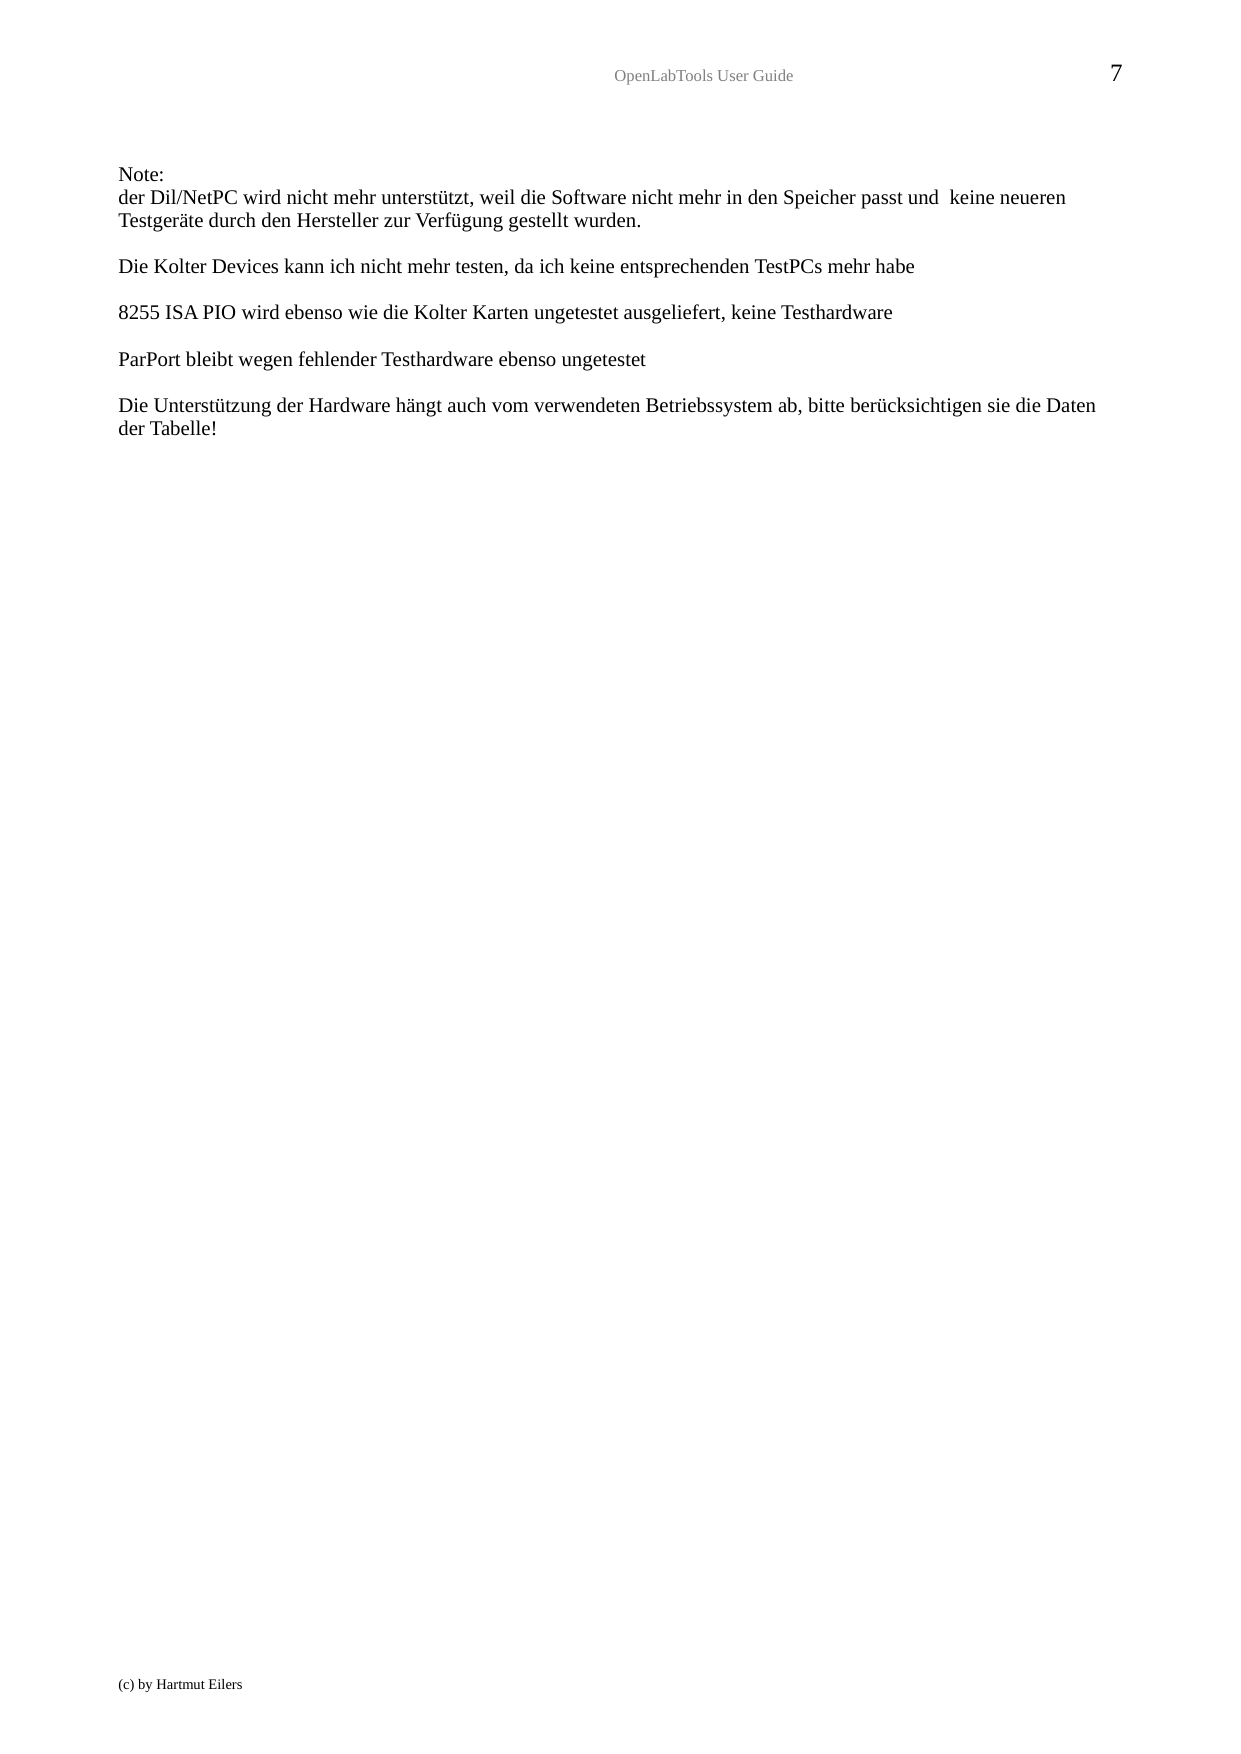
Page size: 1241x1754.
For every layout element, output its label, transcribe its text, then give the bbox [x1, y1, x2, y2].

text Die Kolter Devices kann ich nicht mehr testen, da ich keine entsprechenden TestPCs mehr habe [118, 255, 1122, 278]
text der Dil/NetPC wird nicht mehr unterstützt, weil die Software nicht mehr in den Speicher passt und keine neueren [118, 186, 1122, 209]
text ParPort bleibt wegen fehlender Testhardware ebenso ungetestet [118, 347, 1122, 371]
text 8255 ISA PIO wird ebenso wie die Kolter Karten ungetestet ausgeliefert, keine Testhardware [118, 301, 1122, 324]
text Die Unterstützung der Hardware hängt auch vom verwendeten Betriebssystem ab, bitte berücksichtigen sie die Daten der Tabelle! [118, 394, 1122, 440]
text Testgeräte durch den Hersteller zur Verfügung gestellt wurden. [118, 209, 1122, 232]
text Note: [118, 162, 1122, 186]
